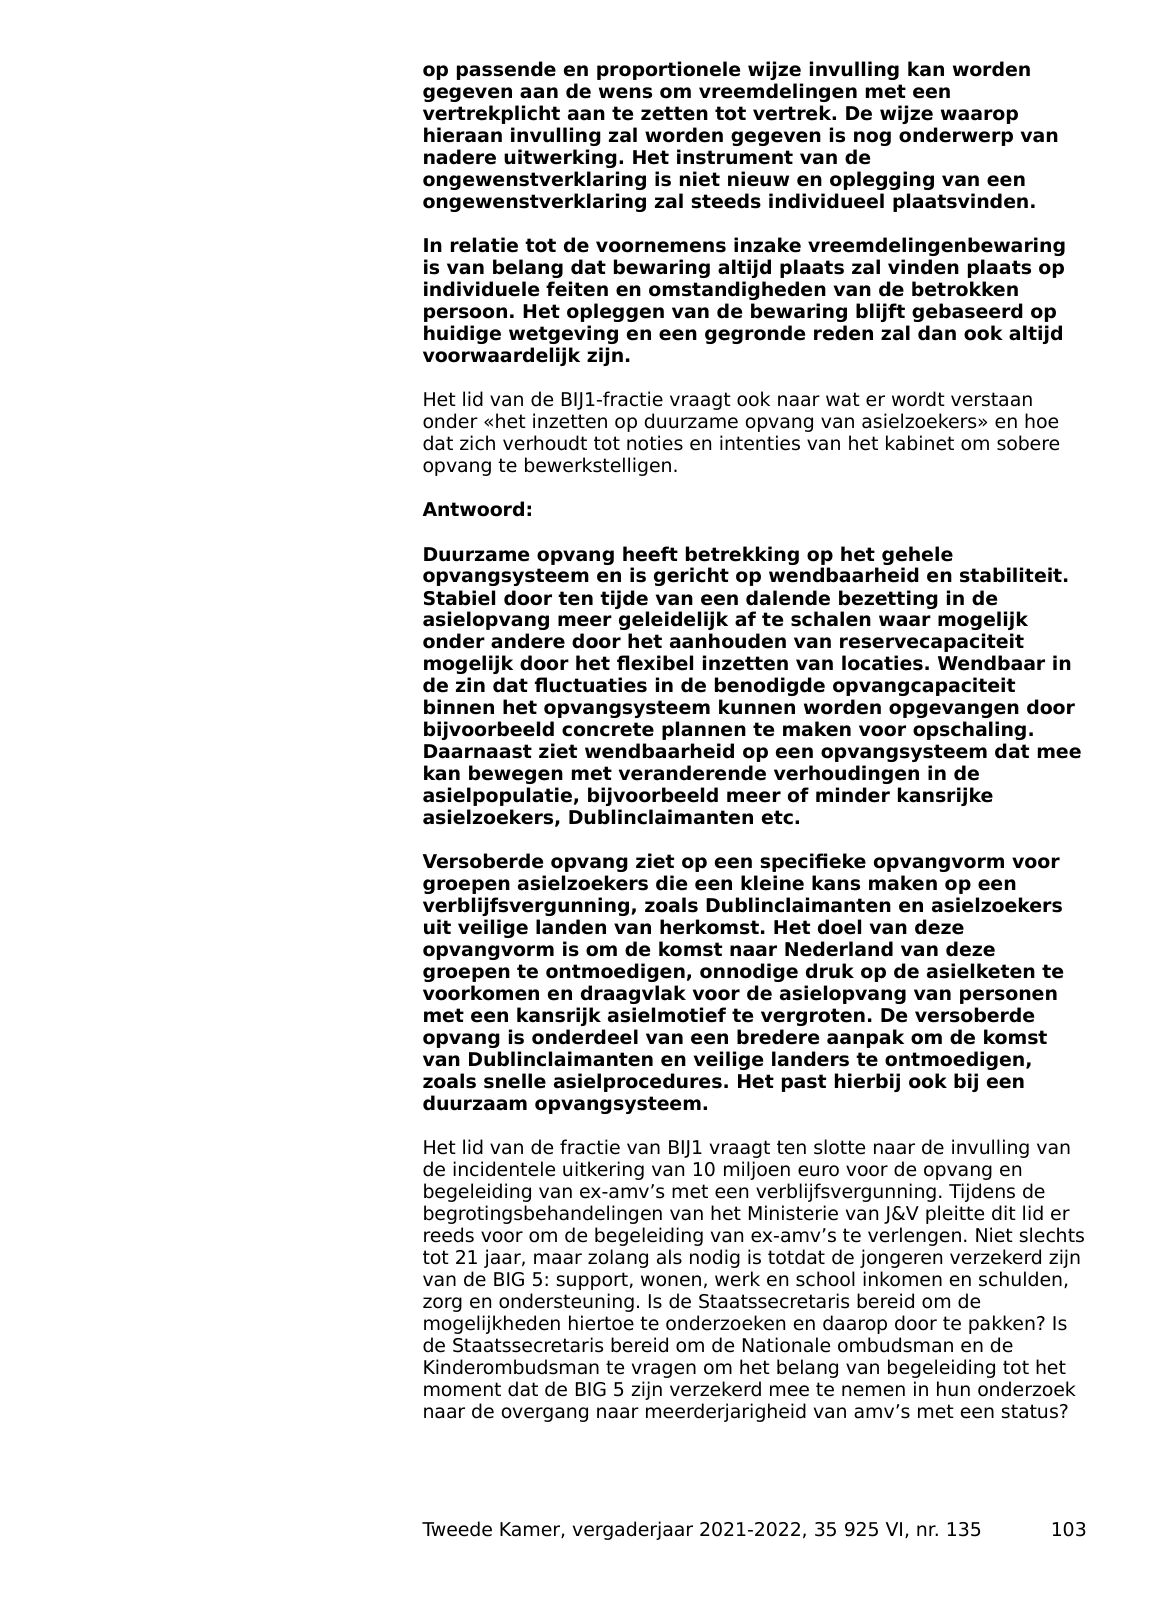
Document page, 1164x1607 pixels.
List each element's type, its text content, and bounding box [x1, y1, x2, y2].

text In relatie tot de voornemens inzake vreemdelingenbewaring is van belang dat bewaring altijd plaats zal vinden plaats op individuele feiten en omstandigheden van de betrokken persoon. Het opleggen van de bewaring blijft gebaseerd op huidige wetgeving en een gegronde reden zal dan ook altijd voorwaardelijk zijn. [422, 235, 1087, 367]
text Versoberde opvang ziet op een specifieke opvangvorm voor groepen asielzoekers die een kleine kans maken op een verblijfsvergunning, zoals Dublinclaimanten en asielzoekers uit veilige landen van herkomst. Het doel van deze opvangvorm is om de komst naar Nederland van deze groepen te ontmoedigen, onnodige druk op de asielketen te voorkomen en draagvlak voor de asielopvang van personen met een kansrijk asielmotief te vergroten. De versoberde opvang is onderdeel van een bredere aanpak om de komst van Dublinclaimanten en veilige landers te ontmoedigen, zoals snelle asielprocedures. Het past hierbij ook bij een duurzaam opvangsysteem. [422, 851, 1087, 1115]
text Het lid van de BIJ1-fractie vraagt ook naar wat er wordt verstaan onder «het inzetten op duurzame opvang van asielzoekers» en hoe dat zich verhoudt tot noties en intenties van het kabinet om sobere opvang te bewerkstelligen. [422, 389, 1087, 477]
text op passende en proportionele wijze invulling kan worden gegeven aan de wens om vreemdelingen met een vertrekplicht aan te zetten tot vertrek. De wijze waarop hieraan invulling zal worden gegeven is nog onderwerp van nadere uitwerking. Het instrument van de ongewenstverklaring is niet nieuw en oplegging van een ongewenstverklaring zal steeds individueel plaatsvinden. [422, 59, 1087, 213]
text Duurzame opvang heeft betrekking op het gehele opvangsysteem en is gericht op wendbaarheid en stabiliteit. Stabiel door ten tijde van een dalende bezetting in de asielopvang meer geleidelijk af te schalen waar mogelijk onder andere door het aanhouden van reservecapaciteit mogelijk door het flexibel inzetten van locaties. Wendbaar in de zin dat fluctuaties in de benodigde opvangcapaciteit binnen het opvangsysteem kunnen worden opgevangen door bijvoorbeeld concrete plannen te maken voor opschaling. Daarnaast ziet wendbaarheid op een opvangsysteem dat mee kan bewegen met veranderende verhoudingen in de asielpopulatie, bijvoorbeeld meer of minder kansrijke asielzoekers, Dublinclaimanten etc. [422, 543, 1087, 829]
subtitle Antwoord: [422, 499, 1087, 521]
text Het lid van de fractie van BIJ1 vraagt ten slotte naar de invulling van de incidentele uitkering van 10 miljoen euro voor de opvang en begeleiding van ex-amv’s met een verblijfsvergunning. Tijdens de begrotingsbehandelingen van het Ministerie van J&V pleitte dit lid er reeds voor om de begeleiding van ex-amv’s te verlengen. Niet slechts tot 21 jaar, maar zolang als nodig is totdat de jongeren verzekerd zijn van de BIG 5: support, wonen, werk en school inkomen en schulden, zorg en ondersteuning. Is de Staatssecretaris bereid om de mogelijkheden hiertoe te onderzoeken en daarop door te pakken? Is de Staatssecretaris bereid om de Nationale ombudsman en de Kinderombudsman te vragen om het belang van begeleiding tot het moment dat de BIG 5 zijn verzekerd mee te nemen in hun onderzoek naar de overgang naar meerderjarigheid van amv’s met een status? [422, 1137, 1087, 1423]
